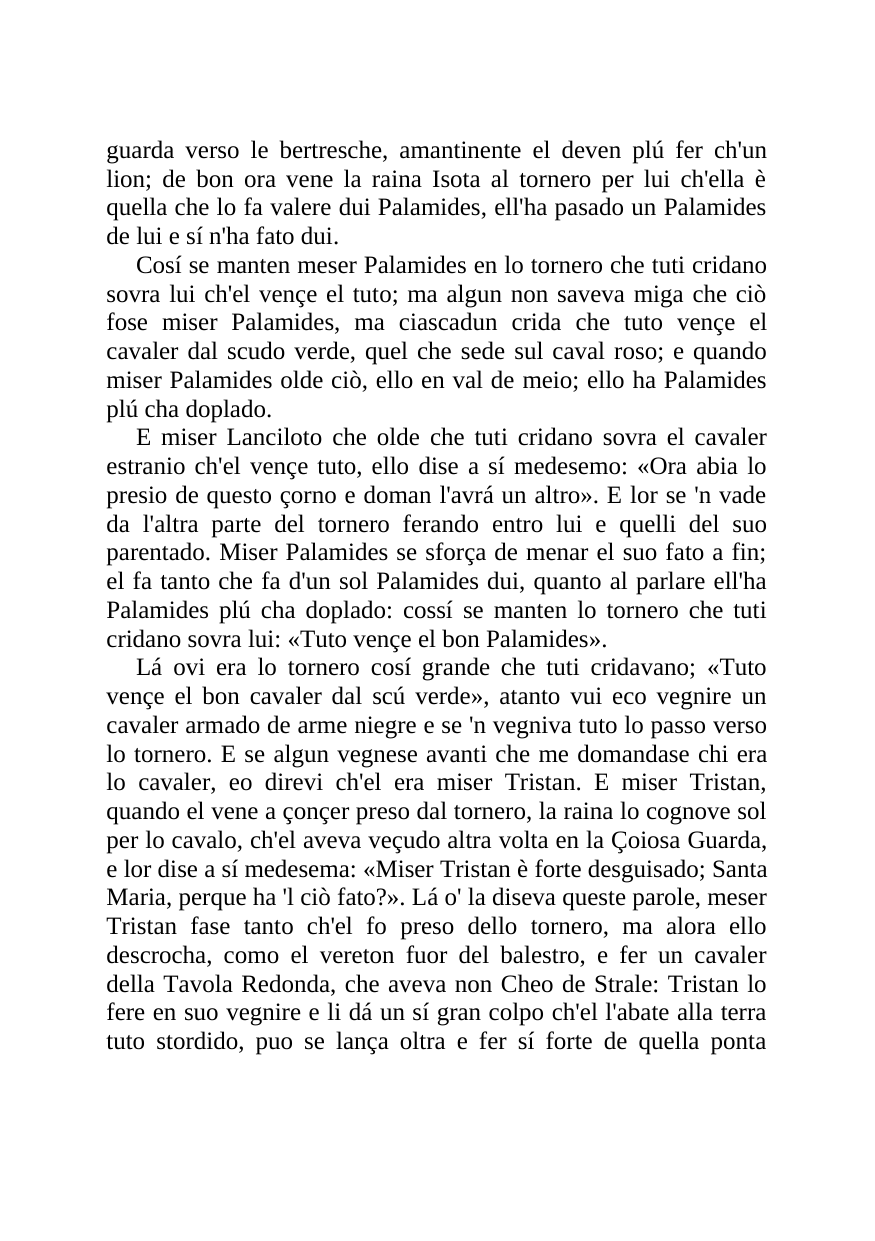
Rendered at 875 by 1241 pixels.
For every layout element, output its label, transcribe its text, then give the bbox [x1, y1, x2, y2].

text Lá ovi era lo tornero cosí grande che tuti cridavano; «Tuto vençe el bon cavaler dal scú verde», atanto vui eco vegnire un cavaler armado de arme niegre e se 'n vegniva tuto lo passo verso lo tornero. E se algun vegnese avanti che me domandase chi era lo cavaler, eo direvi ch'el era miser Tristan. E miser Tristan, quando el vene a çonçer preso dal tornero, la raina lo cognove sol per lo cavalo, ch'el aveva veçudo altra volta en la Çoiosa Guarda, e lor dise a sí medesema: «Miser Tristan è forte desguisado; Santa Maria, perque ha 'l ciò fato?». Lá o' la diseva queste parole, meser Tristan fase tanto ch'el fo preso dello tornero, ma alora ello descrocha, como el vereton fuor del balestro, e fer un cavaler della Tavola Redonda, che aveva non Cheo de Strale: Tristan lo fere en suo vegnire e li dá un sí gran colpo ch'el l'abate alla terra tuto stordido, puo se lança oltra e fer sí forte de quella ponta [106, 652, 768, 1055]
text E miser Lanciloto che olde che tuti cridano sovra el cavaler estranio ch'el vençe tuto, ello dise a sí medesemo: «Ora abia lo presio de questo çorno e doman l'avrá un altro». E lor se 'n vade da l'altra parte del tornero ferando entro lui e quelli del suo parentado. Miser Palamides se sforça de menar el suo fato a fin; el fa tanto che fa d'un sol Palamides dui, quanto al parlare ell'ha Palamides plú cha doplado: cossí se manten lo tornero che tuti cridano sovra lui: «Tuto vençe el bon Palamides». [106, 422, 768, 652]
text guarda verso le bertresche, amantinente el deven plú fer ch'un lion; de bon ora vene la raina Isota al tornero per lui ch'ella è quella che lo fa valere dui Palamides, ell'ha pasado un Palamides de lui e sí n'ha fato dui. [106, 135, 768, 250]
text Cosí se manten meser Palamides en lo tornero che tuti cridano sovra lui ch'el vençe el tuto; ma algun non saveva miga che ciò fose miser Palamides, ma ciascadun crida che tuto vençe el cavaler dal scudo verde, quel che sede sul caval roso; e quando miser Palamides olde ciò, ello en val de meio; ello ha Palamides plú cha doplado. [106, 250, 768, 422]
